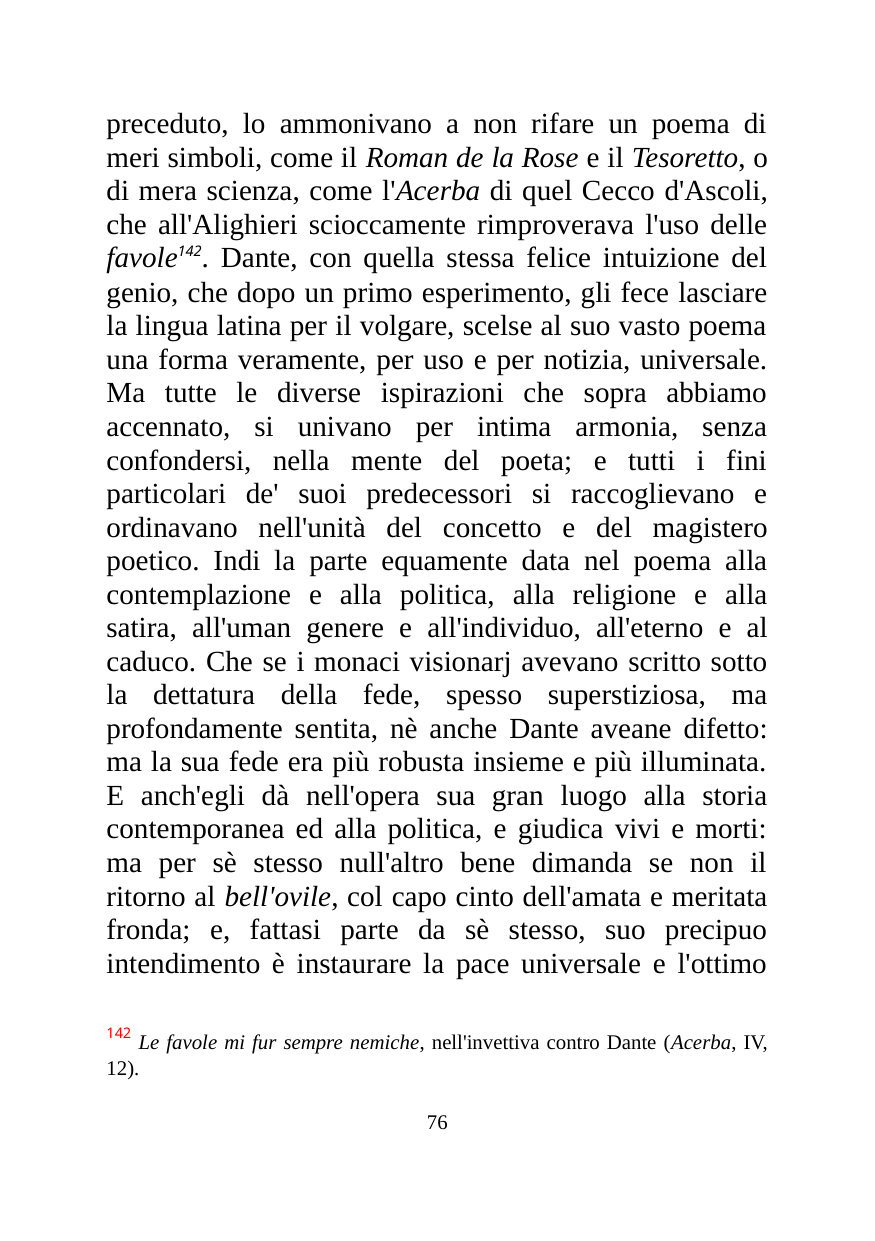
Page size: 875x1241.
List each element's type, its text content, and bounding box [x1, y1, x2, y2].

text Le favole mi fur sempre nemiche, nell'invettiva contro Dante (Acerba, IV, 12). [106, 1022, 768, 1080]
text preceduto, lo ammonivano a non rifare un poema di meri simboli, come il Roman de la Rose e il Tesoretto, o di mera scienza, come l'Acerba di quel Cecco d'Ascoli, che all'Alighieri scioccamente rimproverava l'uso delle favole. Dante, con quella stessa felice intuizione del genio, che dopo un primo esperimento, gli fece lasciare la lingua latina per il volgare, scelse al suo vasto poema una forma veramente, per uso e per notizia, universale. Ma tutte le diverse ispirazioni che sopra abbiamo accennato, si univano per intima armonia, senza confondersi, nella mente del poeta; e tutti i fini particolari de' suoi predecessori si raccoglievano e ordinavano nell'unità del concetto e del magistero poetico. Indi la parte equamente data nel poema alla contemplazione e alla politica, alla religione e alla satira, all'uman genere e all'individuo, all'eterno e al caduco. Che se i monaci visionarj avevano scritto sotto la dettatura della fede, spesso superstiziosa, ma profondamente sentita, nè anche Dante aveane difetto: ma la sua fede era più robusta insieme e più illuminata. E anch'egli dà nell'opera sua gran luogo alla storia contemporanea ed alla politica, e giudica vivi e morti: ma per sè stesso null'altro bene dimanda se non il ritorno al bell'ovile, col capo cinto dell'amata e meritata fronda; e, fattasi parte da sè stesso, suo precipuo intendimento è instaurare la pace universale e l'ottimo [106, 106, 768, 979]
